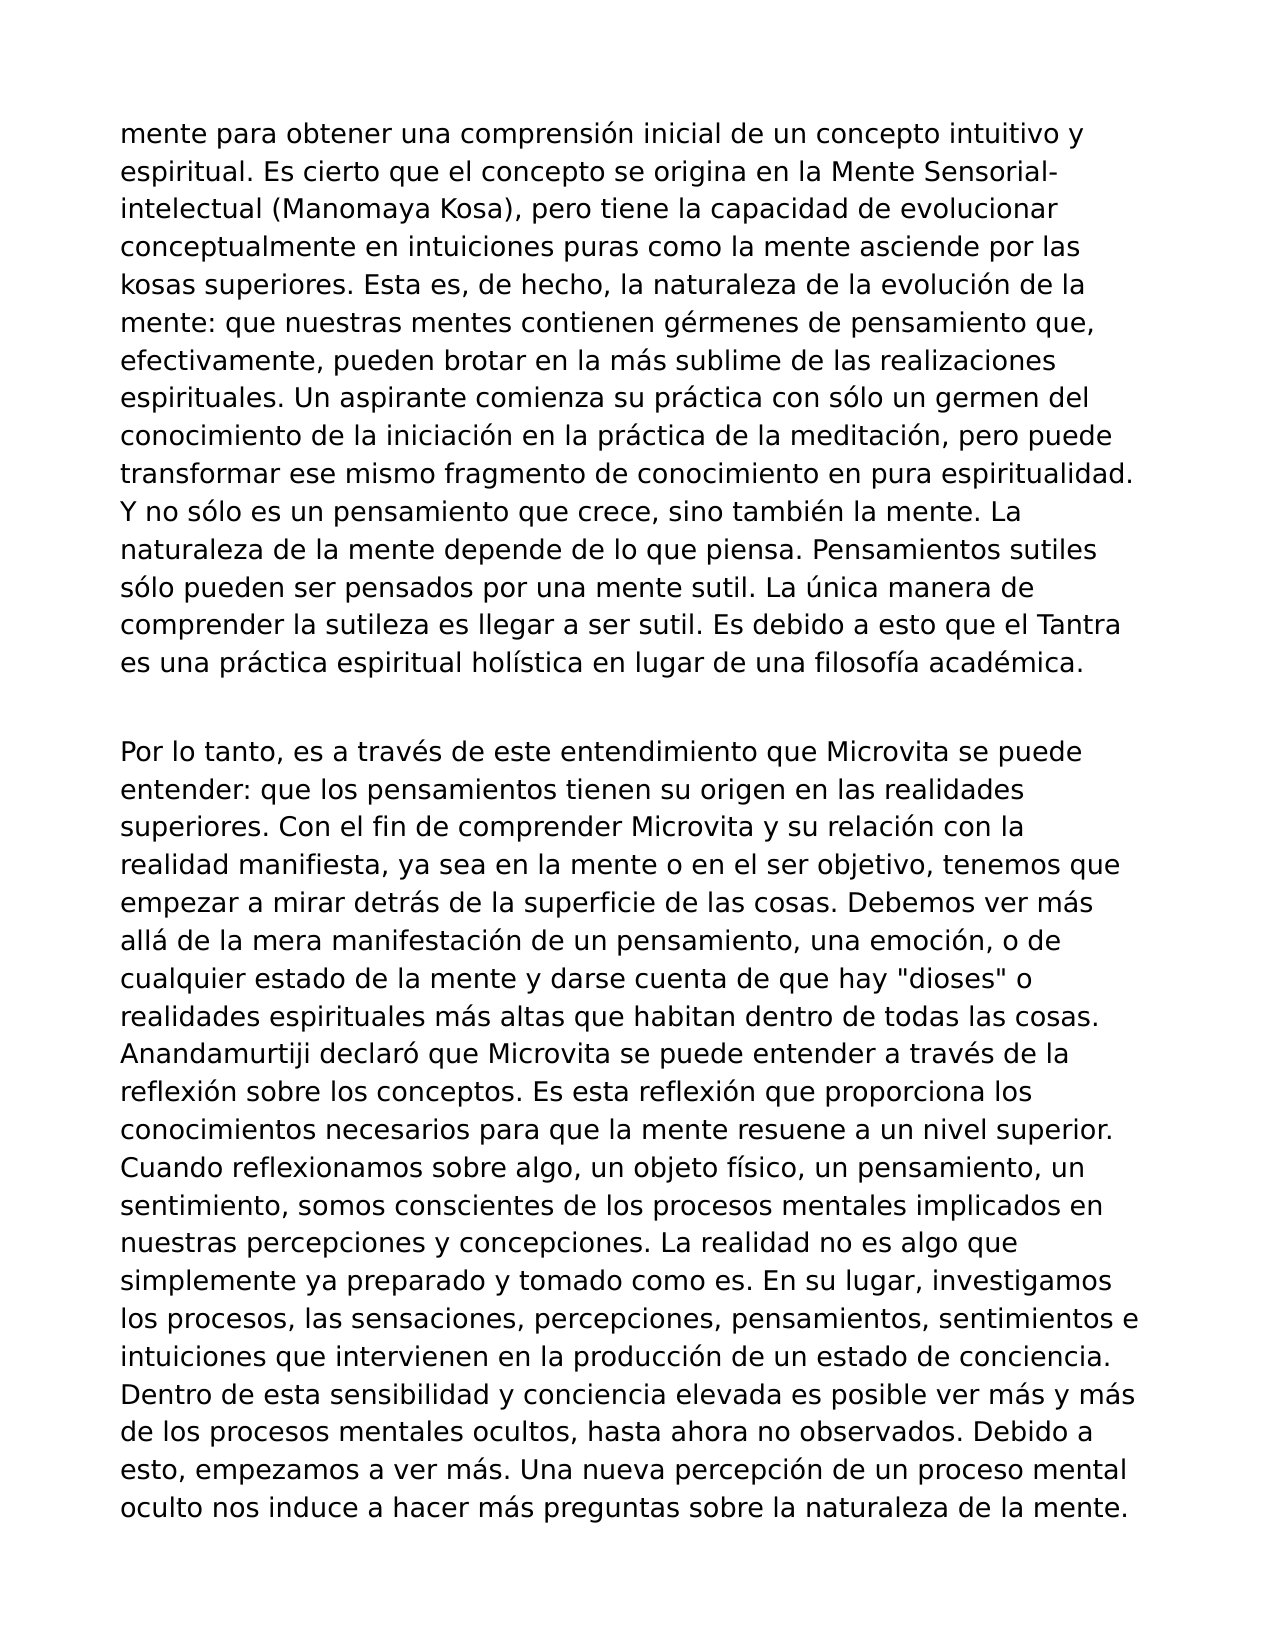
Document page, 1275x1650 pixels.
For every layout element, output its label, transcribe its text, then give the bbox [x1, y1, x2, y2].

text Por lo tanto, es a través de este entendimiento que Microvita se puede entender: que los pensamientos tienen su origen en las realidades superiores. Con el fin de comprender Microvita y su relación con la realidad manifiesta, ya sea en la mente o en el ser objetivo, tenemos que empezar a mirar detrás de la superficie de las cosas. Debemos ver más allá de la mera manifestación de un pensamiento, una emoción, o de cualquier estado de la mente y darse cuenta de que hay "dioses" o realidades espirituales más altas que habitan dentro de todas las cosas. Anandamurtiji declaró que Microvita se puede entender a través de la reflexión sobre los conceptos. Es esta reflexión que proporciona los conocimientos necesarios para que la mente resuene a un nivel superior. Cuando reflexionamos sobre algo, un objeto físico, un pensamiento, un sentimiento, somos conscientes de los procesos mentales implicados en nuestras percepciones y concepciones. La realidad no es algo que simplemente ya preparado y tomado como es. En su lugar, investigamos los procesos, las sensaciones, percepciones, pensamientos, sentimientos e intuiciones que intervienen en la producción de un estado de conciencia. Dentro de esta sensibilidad y conciencia elevada es posible ver más y más de los procesos mentales ocultos, hasta ahora no observados. Debido a esto, empezamos a ver más. Una nueva percepción de un proceso mental oculto nos induce a hacer más preguntas sobre la naturaleza de la mente. [120, 736, 1141, 1524]
text mente para obtener una comprensión inicial de un concepto intuitivo y espiritual. Es cierto que el concepto se origina en la Mente Sensorial- intelectual (Manomaya Kosa), pero tiene la capacidad de evolucionar conceptualmente en intuiciones puras como la mente asciende por las kosas superiores. Esta es, de hecho, la naturaleza de la evolución de la mente: que nuestras mentes contienen gérmenes de pensamiento que, efectivamente, pueden brotar en la más sublime de las realizaciones espirituales. Un aspirante comienza su práctica con sólo un germen del conocimiento de la iniciación en la práctica de la meditación, pero puede transformar ese mismo fragmento de conocimiento en pura espiritualidad. Y no sólo es un pensamiento que crece, sino también la mente. La naturaleza de la mente depende de lo que piensa. Pensamientos sutiles sólo pueden ser pensados por una mente sutil. La única manera de comprender la sutileza es llegar a ser sutil. Es debido a esto que el Tantra es una práctica espiritual holística en lugar de una filosofía académica. [120, 118, 1141, 679]
